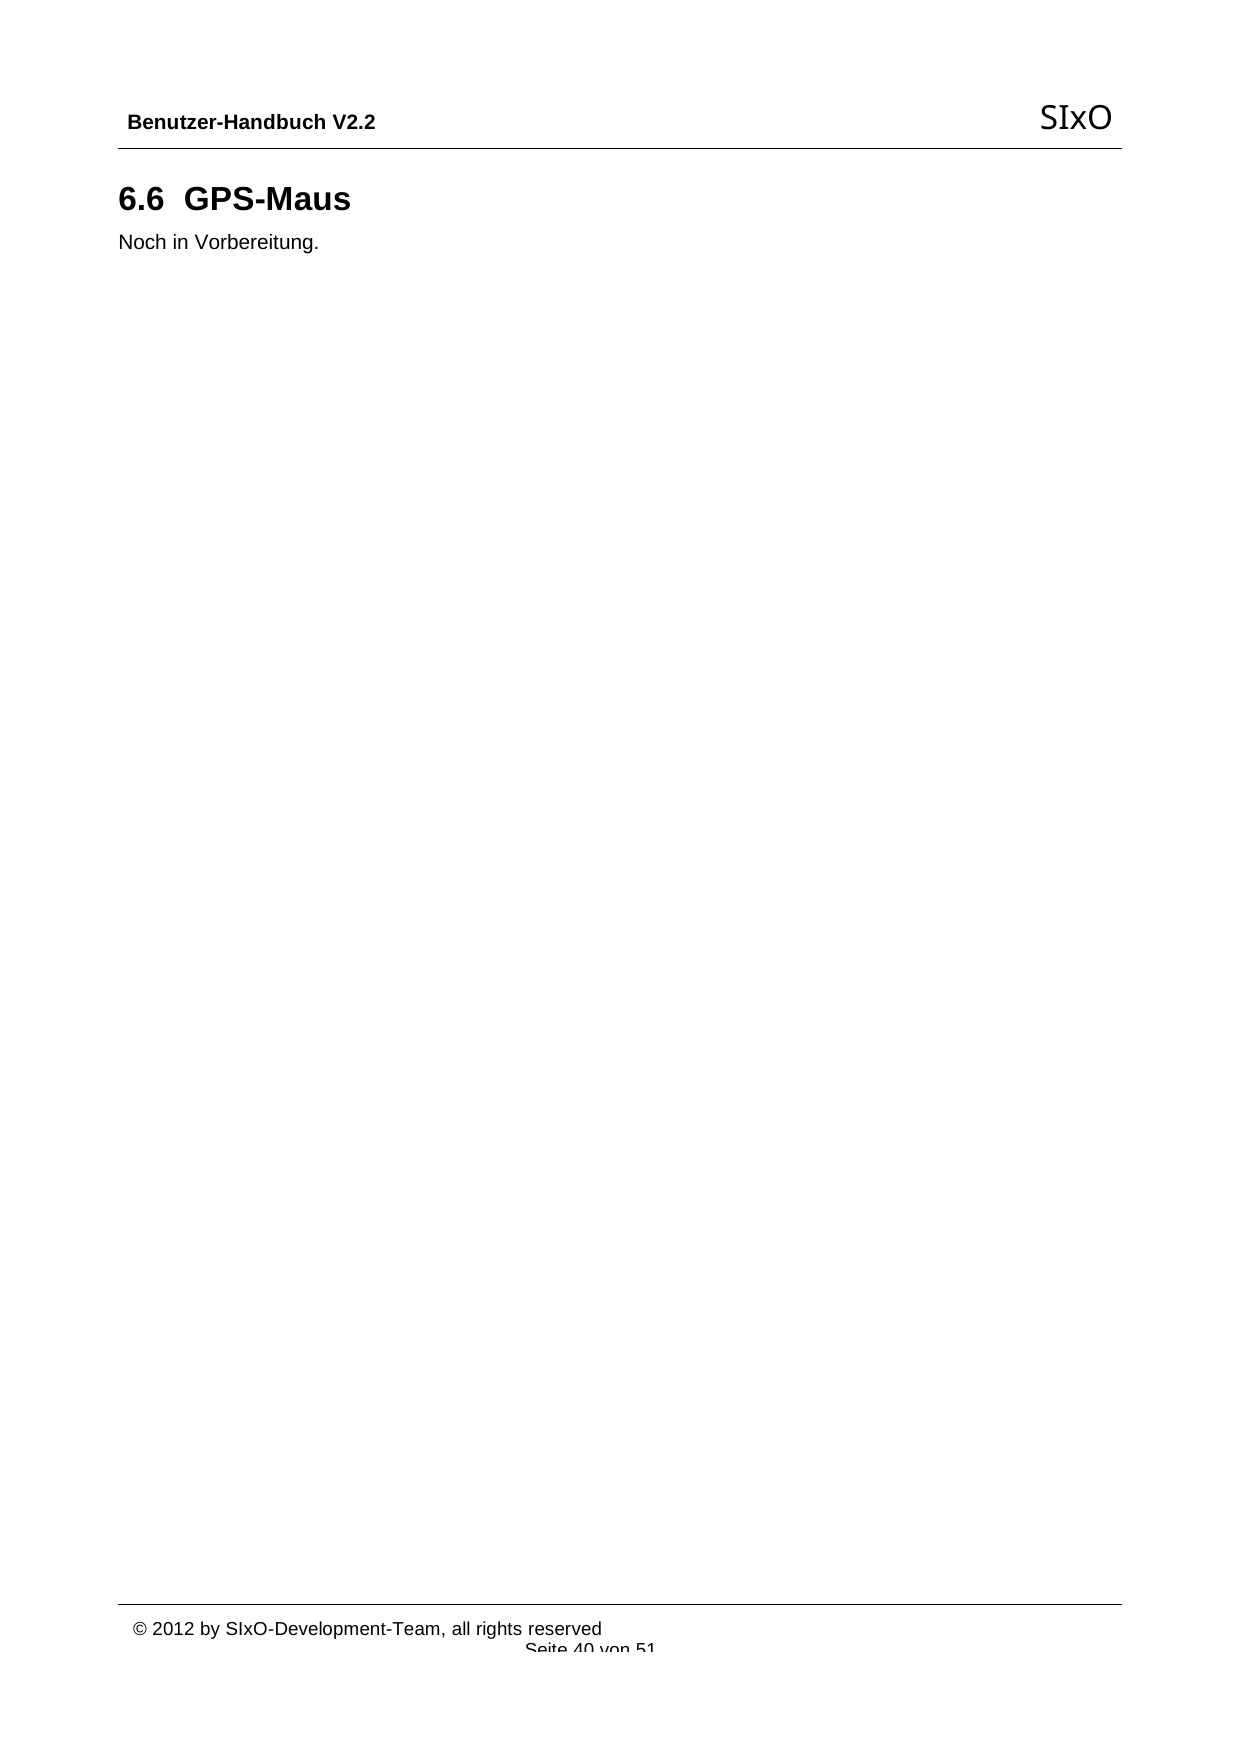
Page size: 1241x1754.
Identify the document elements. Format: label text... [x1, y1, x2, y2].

subtitle GPS-Maus [118, 180, 1122, 218]
text Noch in Vorbereitung. [118, 230, 1122, 254]
